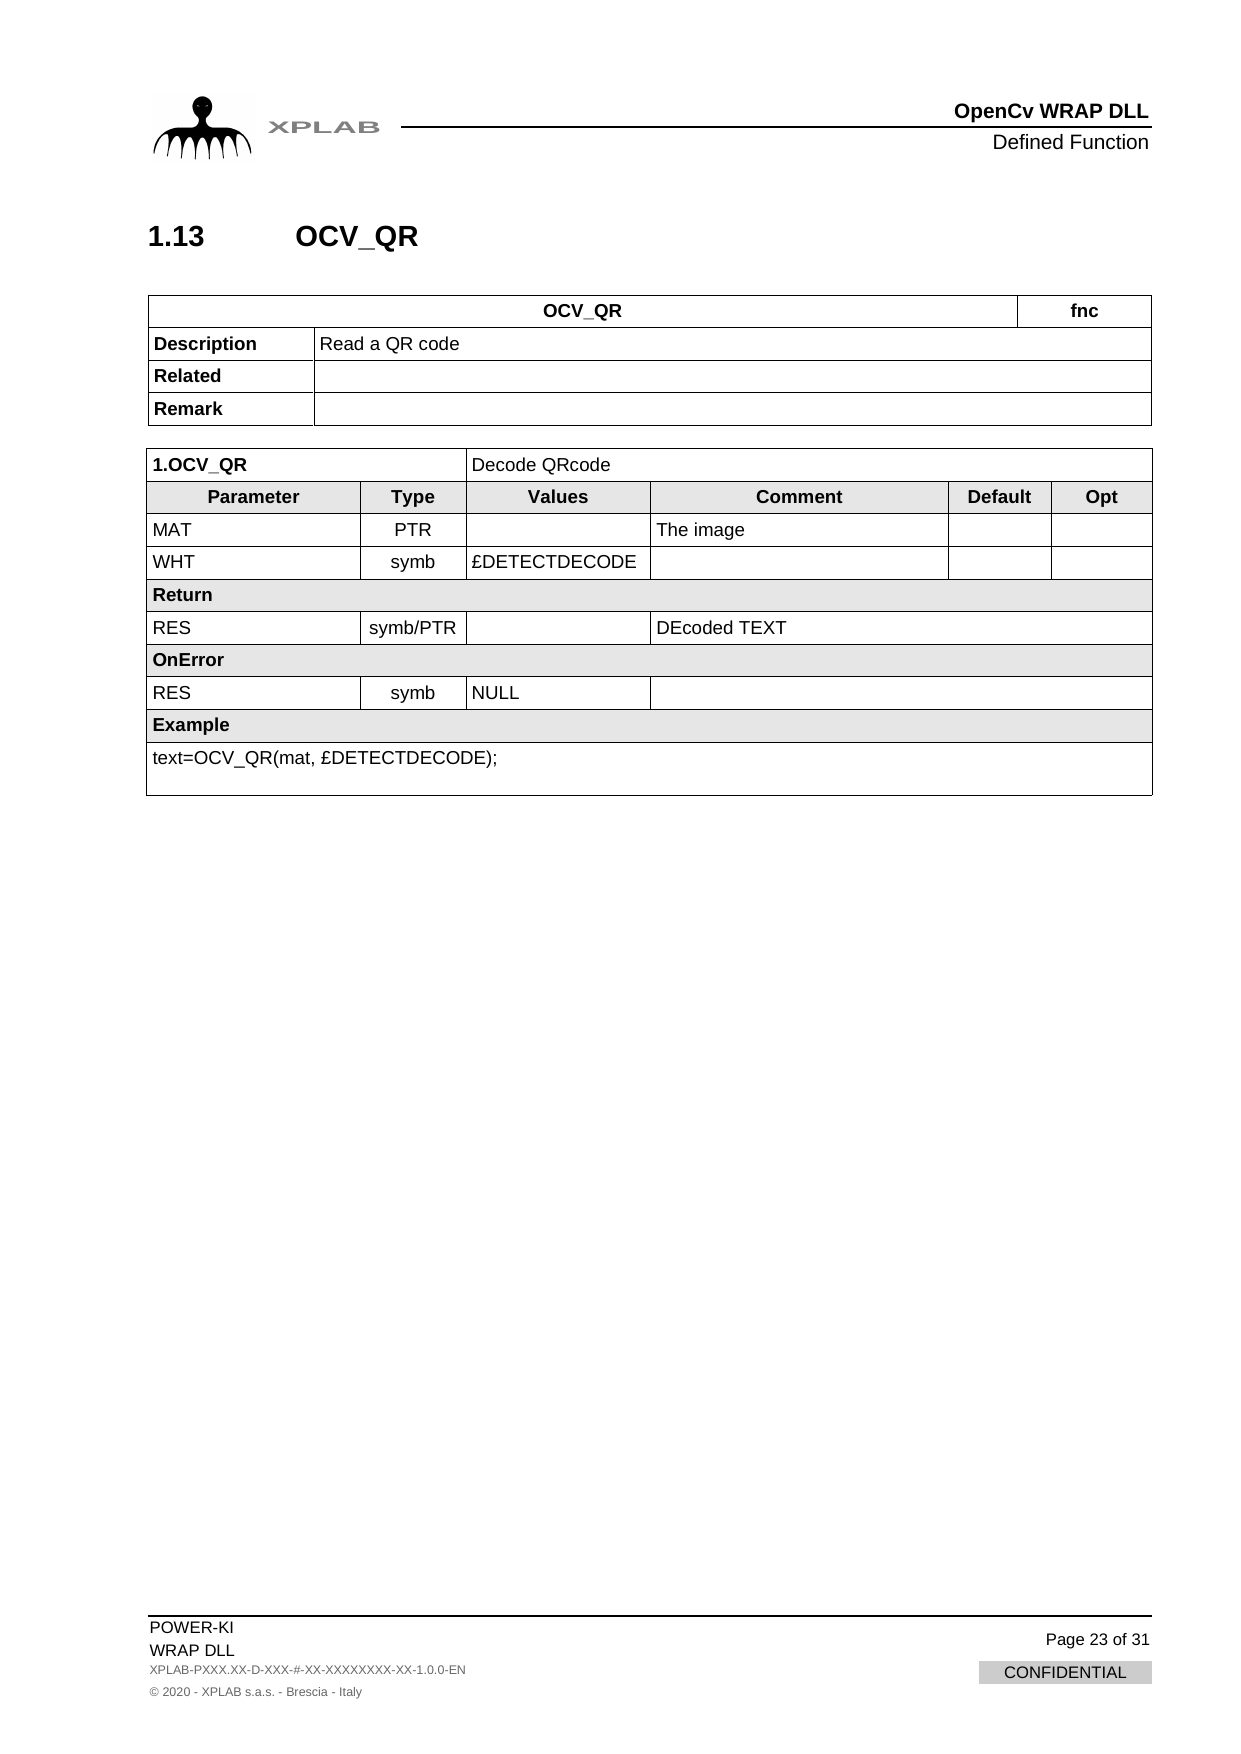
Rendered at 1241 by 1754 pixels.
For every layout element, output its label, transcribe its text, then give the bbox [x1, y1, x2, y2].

table_cell MAT [147, 514, 360, 546]
table_cell [467, 612, 650, 644]
table_cell symb [361, 547, 466, 579]
table_cell WHT [147, 547, 360, 579]
table_header Decode QRcode [467, 449, 1152, 481]
table_cell symb [361, 677, 466, 709]
table_cell [1052, 547, 1152, 579]
table_cell [315, 393, 1151, 425]
table_cell Values [467, 482, 650, 513]
table_cell [1052, 514, 1152, 546]
table_cell Comment [651, 482, 948, 513]
table_cell Read a QR code [315, 328, 1151, 360]
table_cell Return [147, 580, 1152, 611]
table_cell [949, 514, 1051, 546]
table_header fnc [1018, 296, 1151, 327]
table_cell [949, 547, 1051, 579]
table_cell [651, 547, 948, 579]
table_cell Type [361, 482, 466, 513]
table_cell symb/PTR [361, 612, 466, 644]
table_cell RES [147, 612, 360, 644]
table_cell OnError [147, 645, 1152, 676]
picture [150, 91, 255, 163]
table_header OCV_QR [149, 296, 1017, 327]
table_cell Parameter [147, 482, 360, 513]
table_cell Description [149, 328, 313, 360]
table_cell text=OCV_QR(mat, £DETECTDECODE); [147, 743, 1152, 795]
table_header 1.OCV_QR [147, 449, 466, 481]
table_cell PTR [361, 514, 466, 546]
table_cell £DETECTDECODE [467, 547, 650, 579]
subtitle OCV_QR [148, 220, 1152, 252]
table_cell RES [147, 677, 360, 709]
table_cell Default [949, 482, 1051, 513]
table_cell Example [147, 710, 1152, 742]
table_cell The image [651, 514, 948, 546]
table_cell [467, 514, 650, 546]
table_cell [651, 677, 1152, 709]
table_cell NULL [467, 677, 650, 709]
table_cell DEcoded TEXT [651, 612, 1152, 644]
table_cell [315, 361, 1151, 392]
table_cell Remark [149, 393, 313, 425]
table_cell Related [149, 361, 313, 392]
table_cell Opt [1052, 482, 1152, 513]
